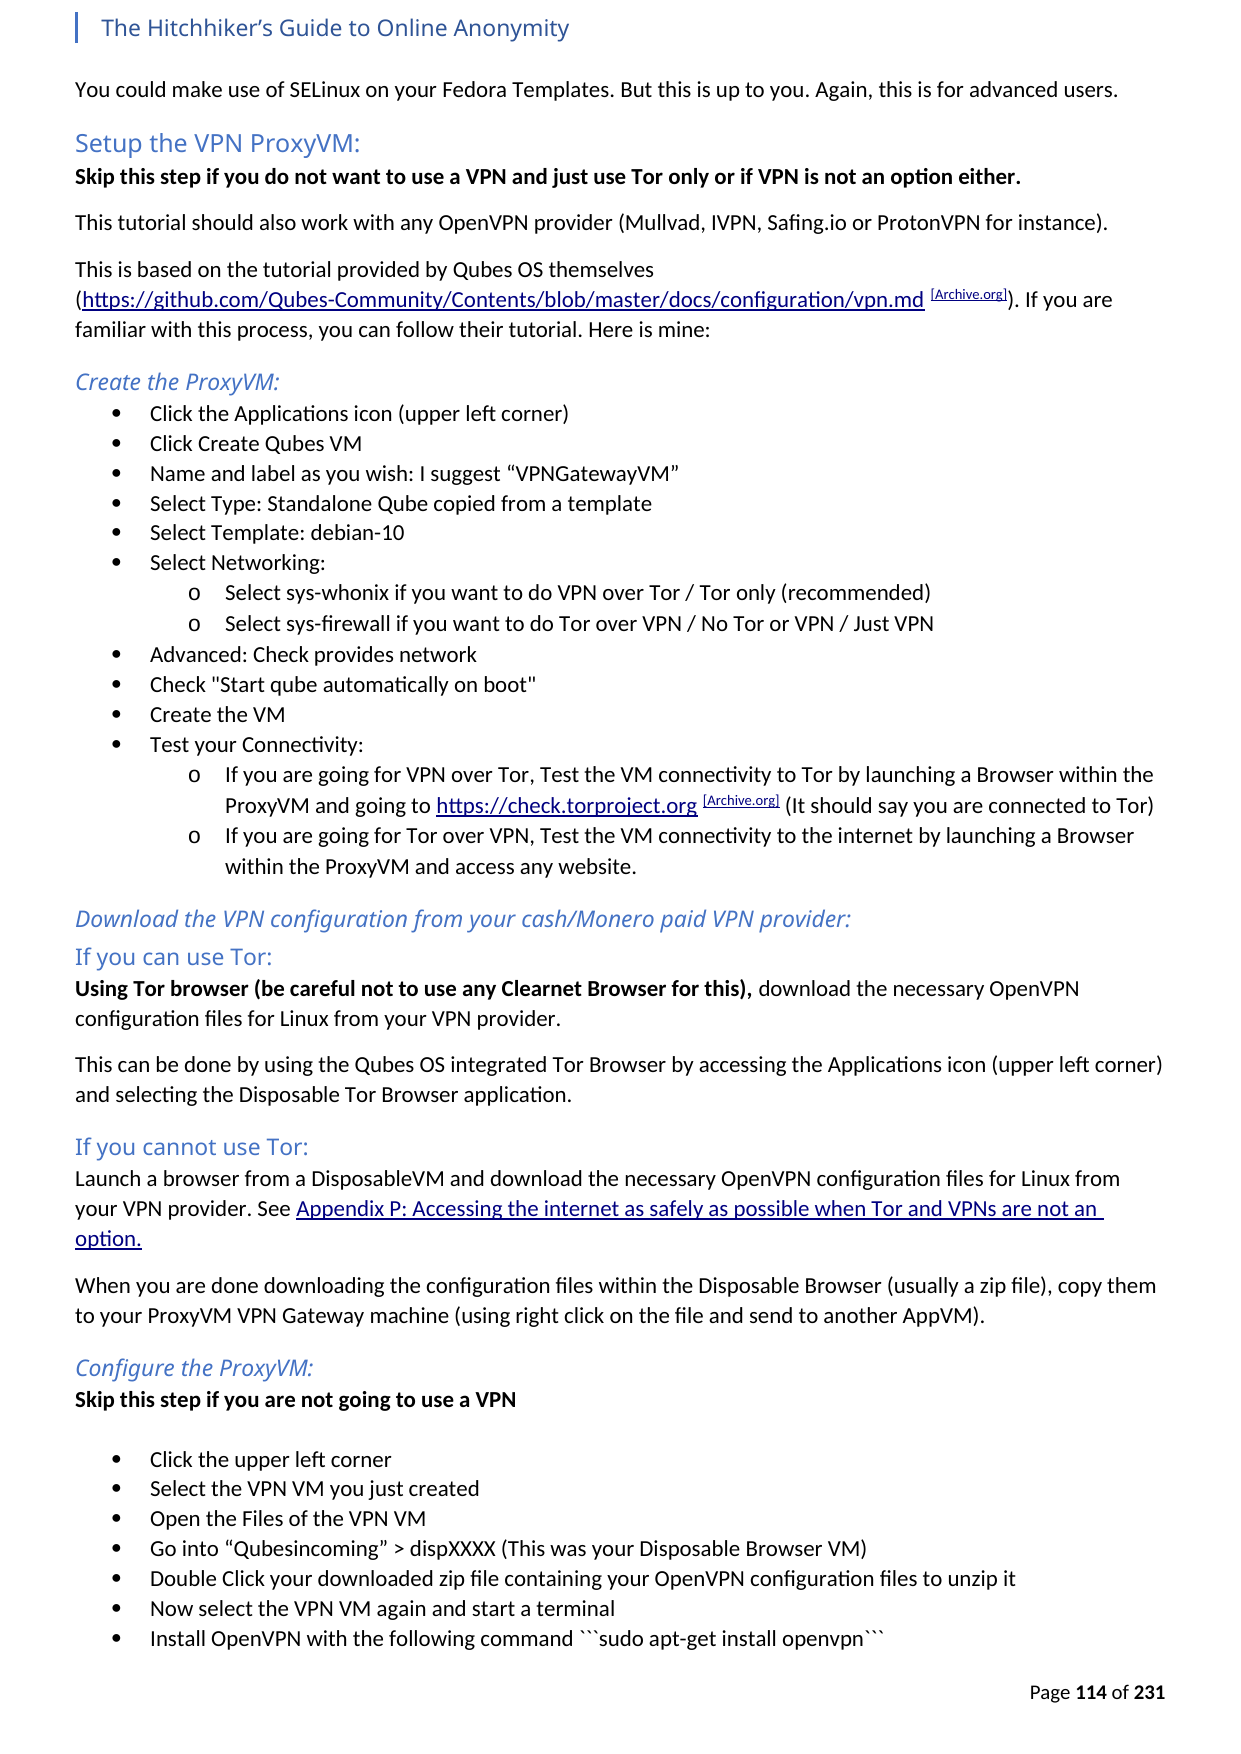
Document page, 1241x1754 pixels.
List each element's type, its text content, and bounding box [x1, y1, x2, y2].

list Install OpenVPN with the following command ```sudo apt-get install openvpn``` [112, 1624, 1165, 1652]
list Go into “Qubesincoming” > dispXXXX (This was your Disposable Browser VM) [112, 1534, 1165, 1562]
list Click the Applications icon (upper left corner) [112, 399, 1165, 427]
text Launch a browser from a DisposableVM and download the necessary OpenVPN configuration files for Linux from your VPN provider. See Appendix P: Accessing the internet as safely as possible when Tor and VPNs are not an option. [75, 1164, 1165, 1252]
subtitle Configure the ProxyVM: [75, 1351, 1165, 1383]
subtitle Create the ProxyVM: [75, 366, 1165, 397]
list Check "Start qube automatically on boot" [112, 671, 1165, 698]
subtitle Download the VPN configuration from your cash/Monero paid VPN provider: [75, 903, 1165, 934]
list If you are going for VPN over Tor, Test the VM connectivity to Tor by launching a Browser within the ProxyVM and going to https://check.torproject.org [Archive.org] (It should say you are connected to Tor) [187, 760, 1165, 819]
list Create the VM [112, 700, 1165, 728]
list Open the Files of the VPN VM [112, 1504, 1165, 1532]
text Skip this step if you are not going to use a VPN [75, 1385, 1165, 1413]
subtitle If you cannot use Tor: [75, 1131, 1165, 1162]
text Using Tor browser (be careful not to use any Clearnet Browser for this), download the necessary OpenVPN configuration files for Linux from your VPN provider. [75, 974, 1165, 1032]
subtitle If you can use Tor: [75, 941, 1165, 972]
list Click Create Qubes VM [112, 429, 1165, 457]
text You could make use of SELinux on your Fedora Templates. But this is up to you. Again, this is for advanced users. [75, 75, 1165, 103]
list Advanced: Check provides network [112, 641, 1165, 669]
text This tutorial should also work with any OpenVPN provider (Mullvad, IVPN, Safing.io or ProtonVPN for instance). [75, 208, 1165, 236]
list Select sys-whonix if you want to do VPN over Tor / Tor only (recommended) [187, 578, 1165, 607]
list Test your Connectivity: [112, 730, 1165, 758]
list Select Template: debian-10 [112, 518, 1165, 547]
text This is based on the tutorial provided by Qubes OS themselves (https://github.com/Qubes-Community/Contents/blob/master/docs/configuration/vpn.md [Archive.org]). If you are familiar with this process, you can follow their tutorial. Here is mine: [75, 255, 1165, 343]
list Now select the VPN VM again and start a terminal [112, 1594, 1165, 1622]
text Skip this step if you do not want to use a VPN and just use Tor only or if VPN is not an option either. [75, 162, 1165, 190]
list Click the upper left corner [112, 1445, 1165, 1473]
text This can be done by using the Qubes OS integrated Tor Browser by accessing the Applications icon (upper left corner) and selecting the Disposable Tor Browser application. [75, 1050, 1165, 1108]
list Select the VPN VM you just created [112, 1474, 1165, 1503]
list Select sys-firewall if you want to do Tor over VPN / No Tor or VPN / Just VPN [187, 609, 1165, 639]
text When you are done downloading the configuration files within the Disposable Browser (usually a zip file), copy them to your ProxyVM VPN Gateway machine (using right click on the file and send to another AppVM). [75, 1271, 1165, 1329]
list Name and label as you wish: I suggest “VPNGatewayVM” [112, 459, 1165, 487]
list If you are going for Tor over VPN, Test the VM connectivity to the internet by launching a Browser within the ProxyVM and access any website. [187, 821, 1165, 880]
list Select Type: Standalone Qube copied from a template [112, 489, 1165, 517]
list Select Networking: [112, 548, 1165, 576]
list Double Click your downloaded zip file containing your OpenVPN configuration files to unzip it [112, 1564, 1165, 1592]
subtitle Setup the VPN ProxyVM: [75, 126, 1165, 159]
